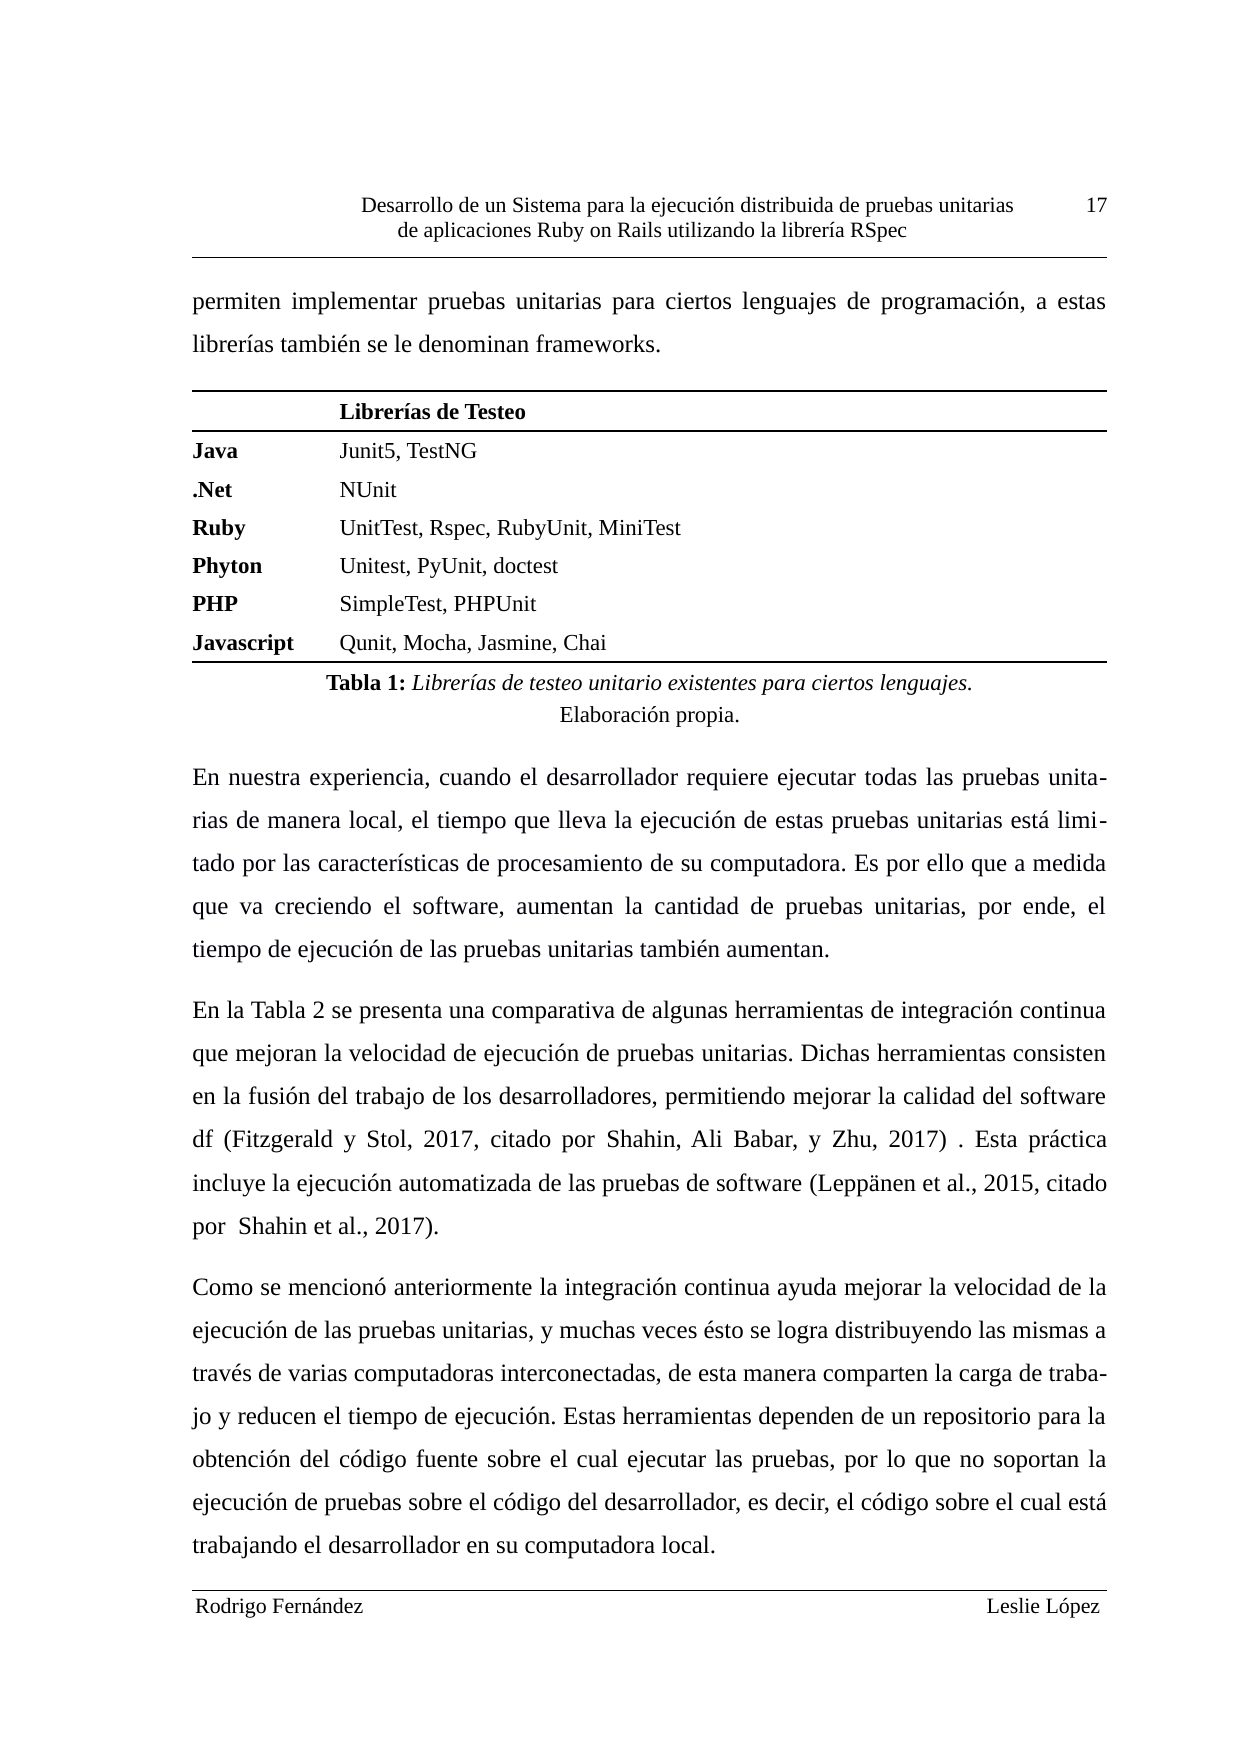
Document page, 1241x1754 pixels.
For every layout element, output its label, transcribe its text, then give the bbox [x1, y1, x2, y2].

table_cell Java [192, 432, 339, 470]
table_cell UnitTest, Rspec, RubyUnit, MiniTest [339, 508, 1107, 546]
text permiten implementar pruebas unitarias para ciertos lenguajes de programación, a estas librerías también se le denominan frameworks. [192, 286, 1107, 358]
text Tabla 1: Librerías de testeo unitario existentes para ciertos lenguajes. [192, 668, 1107, 695]
table_cell SimpleTest, PHPUnit [339, 585, 1107, 623]
table_cell .Net [192, 470, 339, 508]
table_cell Phyton [192, 546, 339, 584]
text En la Tabla 2 se presenta una comparativa de algunas herramientas de integración continua que mejoran la velocidad de ejecución de pruebas unitarias. Dichas herramientas consisten en la fusión del trabajo de los desarrolladores, permitiendo mejorar la calidad del software df (Fitzgerald y Stol, 2017, citado por⁠ Shahin, Ali Babar, y Zhu, 2017)⁠ . Esta práctica incluye la ejecución automatizada de las pruebas de software (Leppänen et al., 2015⁠, citado por Shahin et al., 2017)⁠. [192, 995, 1107, 1239]
table_cell Junit5, TestNG [339, 432, 1107, 470]
table_cell Javascript [192, 623, 339, 661]
table_header [192, 392, 339, 430]
table_cell Ruby [192, 508, 339, 546]
table_cell Unitest, PyUnit, doctest [339, 546, 1107, 584]
table_cell Qunit, Mocha, Jasmine, Chai [339, 623, 1107, 661]
table_header Librerías de Testeo [339, 392, 1107, 430]
text En nuestra experiencia, cuando el desarrollador requiere ejecutar todas las pruebas unita­rias de manera local, el tiempo que lleva la ejecución de estas pruebas unitarias está limi­tado por las características de procesamiento de su computadora. Es por ello que a medida que va creciendo el software, aumentan la cantidad de pruebas unitarias, por ende, el tiempo de ejecución de las pruebas unitarias también aumentan. [192, 762, 1107, 963]
text Elaboración propia. [192, 701, 1107, 727]
table_cell NUnit [339, 470, 1107, 508]
table_cell PHP [192, 585, 339, 623]
text Como se mencionó anteriormente la integración continua ayuda mejorar la velocidad de la ejecución de las pruebas unitarias, y muchas veces ésto se logra distribuyendo las mismas a través de varias computadoras interconectadas, de esta manera comparten la carga de traba­jo y reducen el tiempo de ejecución. Estas herramientas dependen de un repositorio para la obtención del código fuente sobre el cual ejecutar las pruebas, por lo que no soportan la ejecución de pruebas sobre el código del desarrollador, es decir, el código sobre el cual está trabajando el desarrollador en su computadora local. [192, 1272, 1107, 1559]
